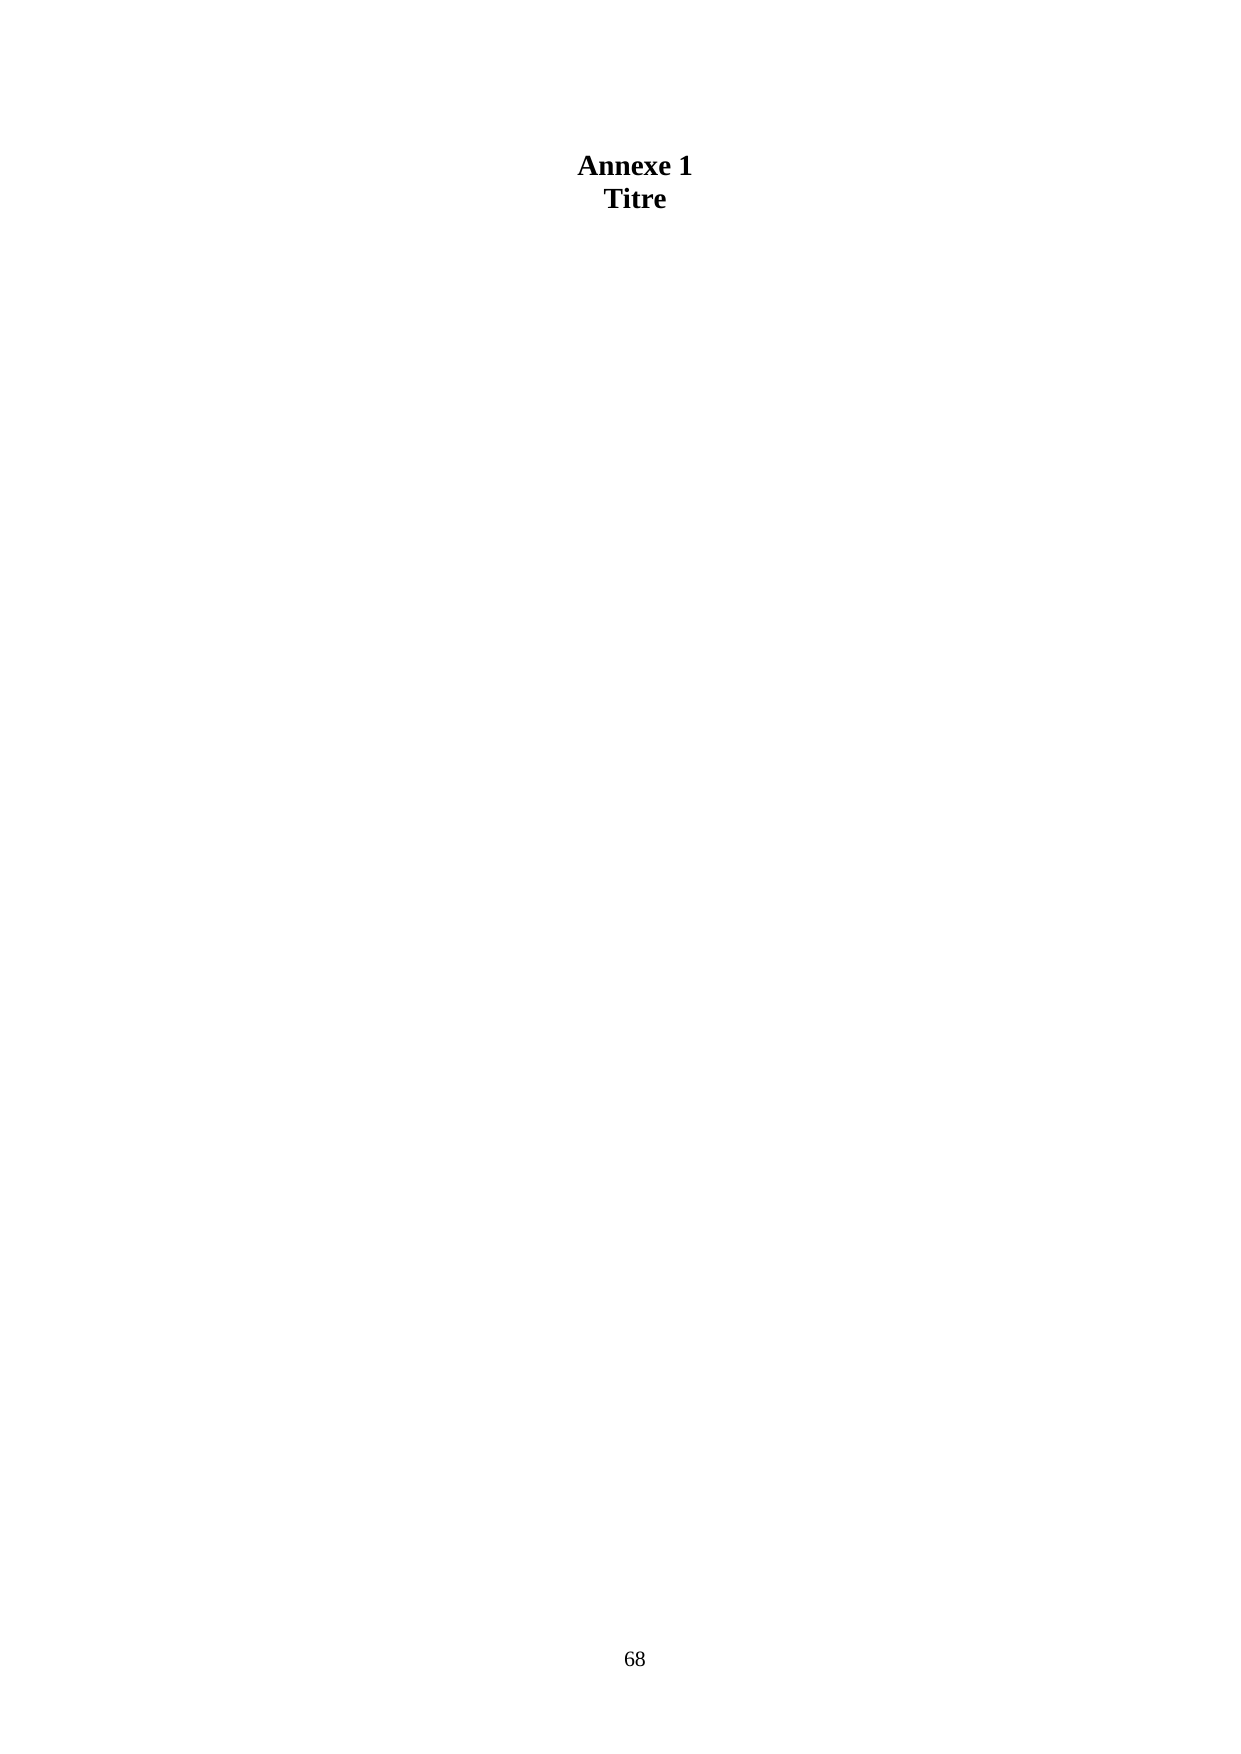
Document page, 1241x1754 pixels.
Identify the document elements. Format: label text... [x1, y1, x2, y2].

text Annexe 1 Titre [177, 148, 1092, 215]
